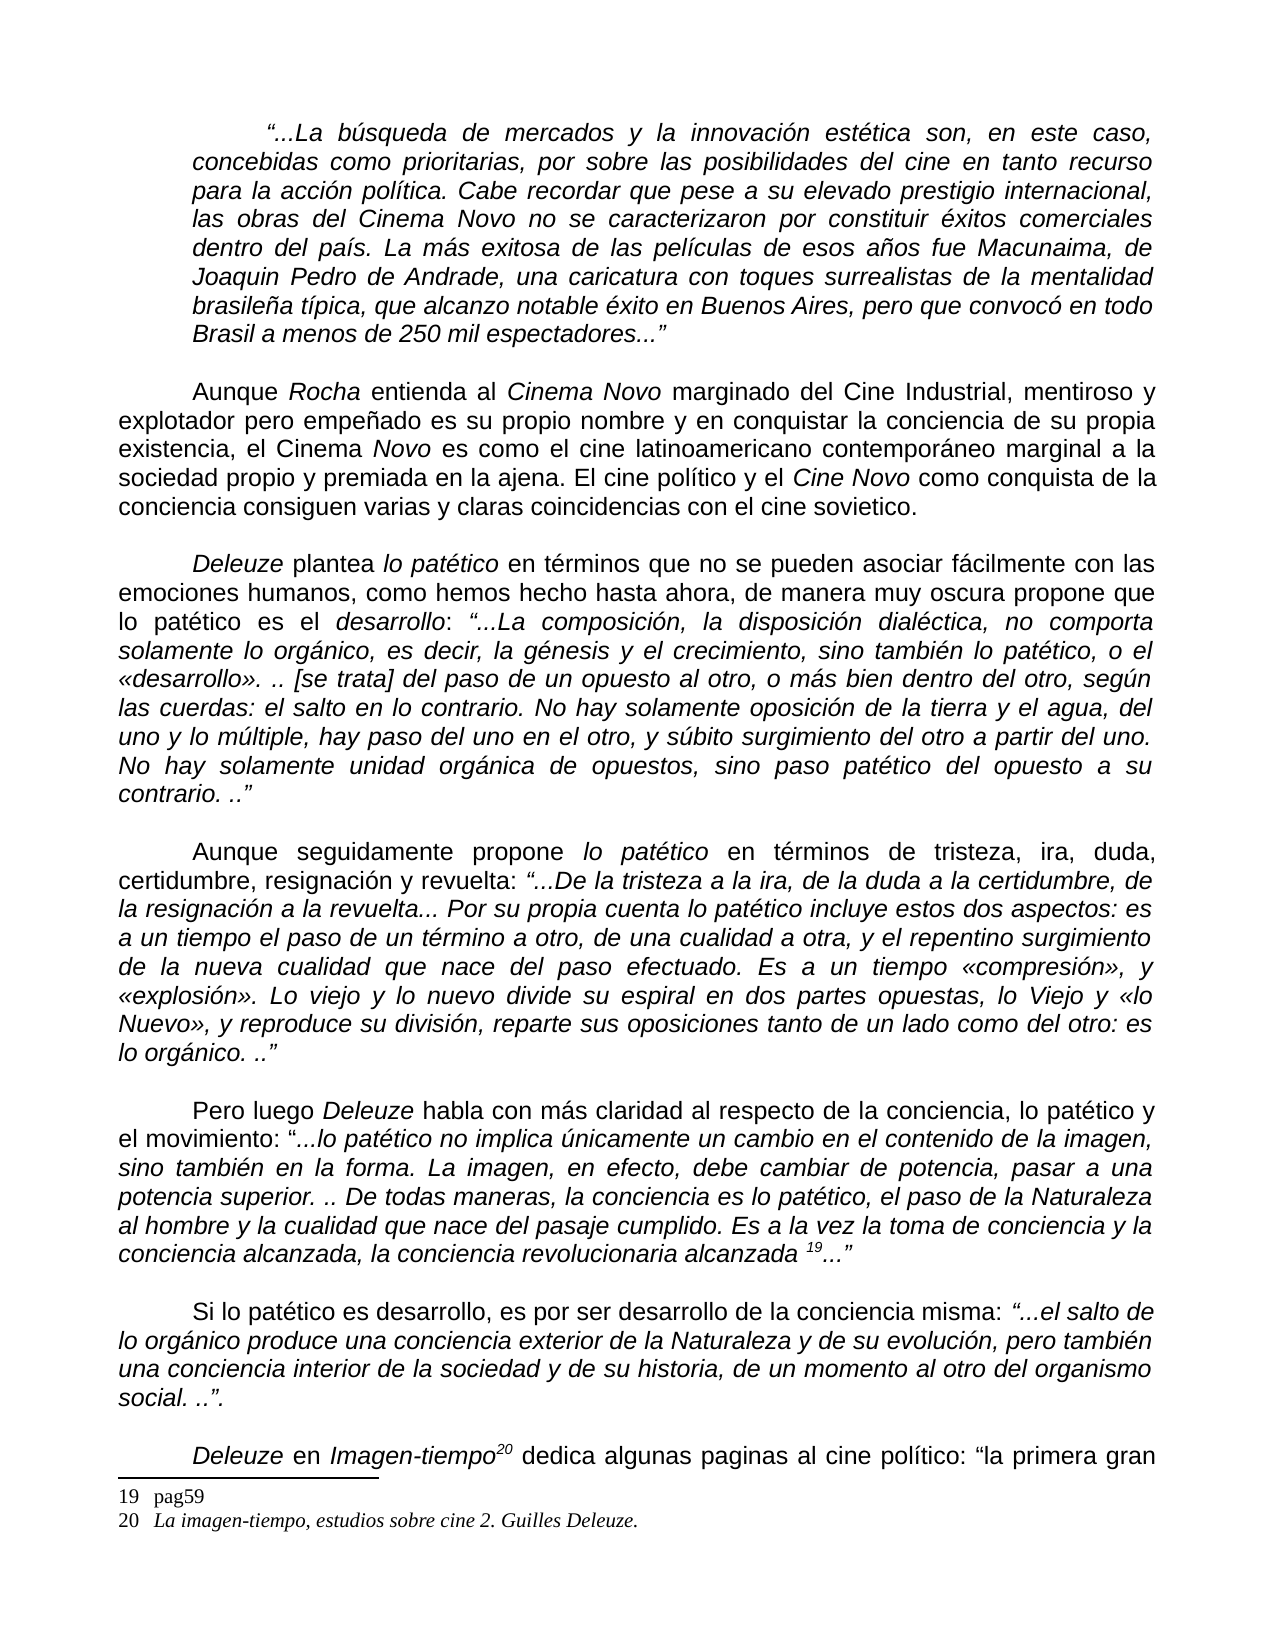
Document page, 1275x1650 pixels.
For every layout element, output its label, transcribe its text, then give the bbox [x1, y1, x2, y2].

text pag59 [118, 1484, 1157, 1508]
text La imagen-tiempo, estudios sobre cine 2. Guilles Deleuze. [118, 1508, 1157, 1532]
text Deleuze plantea lo patético en términos que no se pueden asociar fácilmente con las emociones humanos, como hemos hecho hasta ahora, de manera muy oscura propone que lo patético es el desarrollo: “...La composición, la disposición dialéctica, no comporta solamente lo orgánico, es decir, la génesis y el crecimiento, sino también lo patético, o el «desarrollo». .. [se trata] del paso de un opuesto al otro, o más bien dentro del otro, según las cuerdas: el salto en lo contrario. No hay solamente oposición de la tierra y el agua, del uno y lo múltiple, hay paso del uno en el otro, y súbito surgimiento del otro a partir del uno. No hay solamente unidad orgánica de opuestos, sino paso patético del opuesto a su contrario. ..” [118, 549, 1157, 808]
text “...La búsqueda de mercados y la innovación estética son, en este caso, concebidas como prioritarias, por sobre las posibilidades del cine en tanto recurso para la acción política. Cabe recordar que pese a su elevado prestigio internacional, las obras del Cinema Novo no se caracterizaron por constituir éxitos comerciales dentro del país. La más exitosa de las películas de esos años fue Macunaima, de Joaquin Pedro de Andrade, una caricatura con toques surrealistas de la mentalidad brasileña típica, que alcanzo notable éxito en Buenos Aires, pero que convocó en todo Brasil a menos de 250 mil espectadores...” [192, 118, 1157, 348]
text Deleuze en Imagen-tiempo dedica algunas paginas al cine político: “la primera gran [118, 1441, 1157, 1469]
text Pero luego Deleuze habla con más claridad al respecto de la conciencia, lo patético y el movimiento: “...lo patético no implica únicamente un cambio en el contenido de la imagen, sino también en la forma. La imagen, en efecto, debe cambiar de potencia, pasar a una potencia superior. .. De todas maneras, la conciencia es lo patético, el paso de la Naturaleza al hombre y la cualidad que nace del pasaje cumplido. Es a la vez la toma de conciencia y la conciencia alcanzada, la conciencia revolucionaria alcanzada ...” [118, 1096, 1157, 1268]
text Si lo patético es desarrollo, es por ser desarrollo de la conciencia misma: “...el salto de lo orgánico produce una conciencia exterior de la Naturaleza y de su evolución, pero también una conciencia interior de la sociedad y de su historia, de un momento al otro del organismo social. ..”. [118, 1297, 1157, 1412]
text Aunque seguidamente propone lo patético en términos de tristeza, ira, duda, certidumbre, resignación y revuelta: “...De la tristeza a la ira, de la duda a la certidumbre, de la resignación a la revuelta... Por su propia cuenta lo patético incluye estos dos aspectos: es a un tiempo el paso de un término a otro, de una cualidad a otra, y el repentino surgimiento de la nueva cualidad que nace del paso efectuado. Es a un tiempo «compresión», y «explosión». Lo viejo y lo nuevo divide su espiral en dos partes opuestas, lo Viejo y «lo Nuevo», y reproduce su división, reparte sus oposiciones tanto de un lado como del otro: es lo orgánico. ..” [118, 837, 1157, 1067]
text Aunque Rocha entienda al Cinema Novo marginado del Cine Industrial, mentiroso y explotador pero empeñado es su propio nombre y en conquistar la conciencia de su propia existencia, el Cinema Novo es como el cine latinoamericano contemporáneo marginal a la sociedad propio y premiada en la ajena. El cine político y el Cine Novo como conquista de la conciencia consiguen varias y claras coincidencias con el cine sovietico. [118, 377, 1157, 521]
